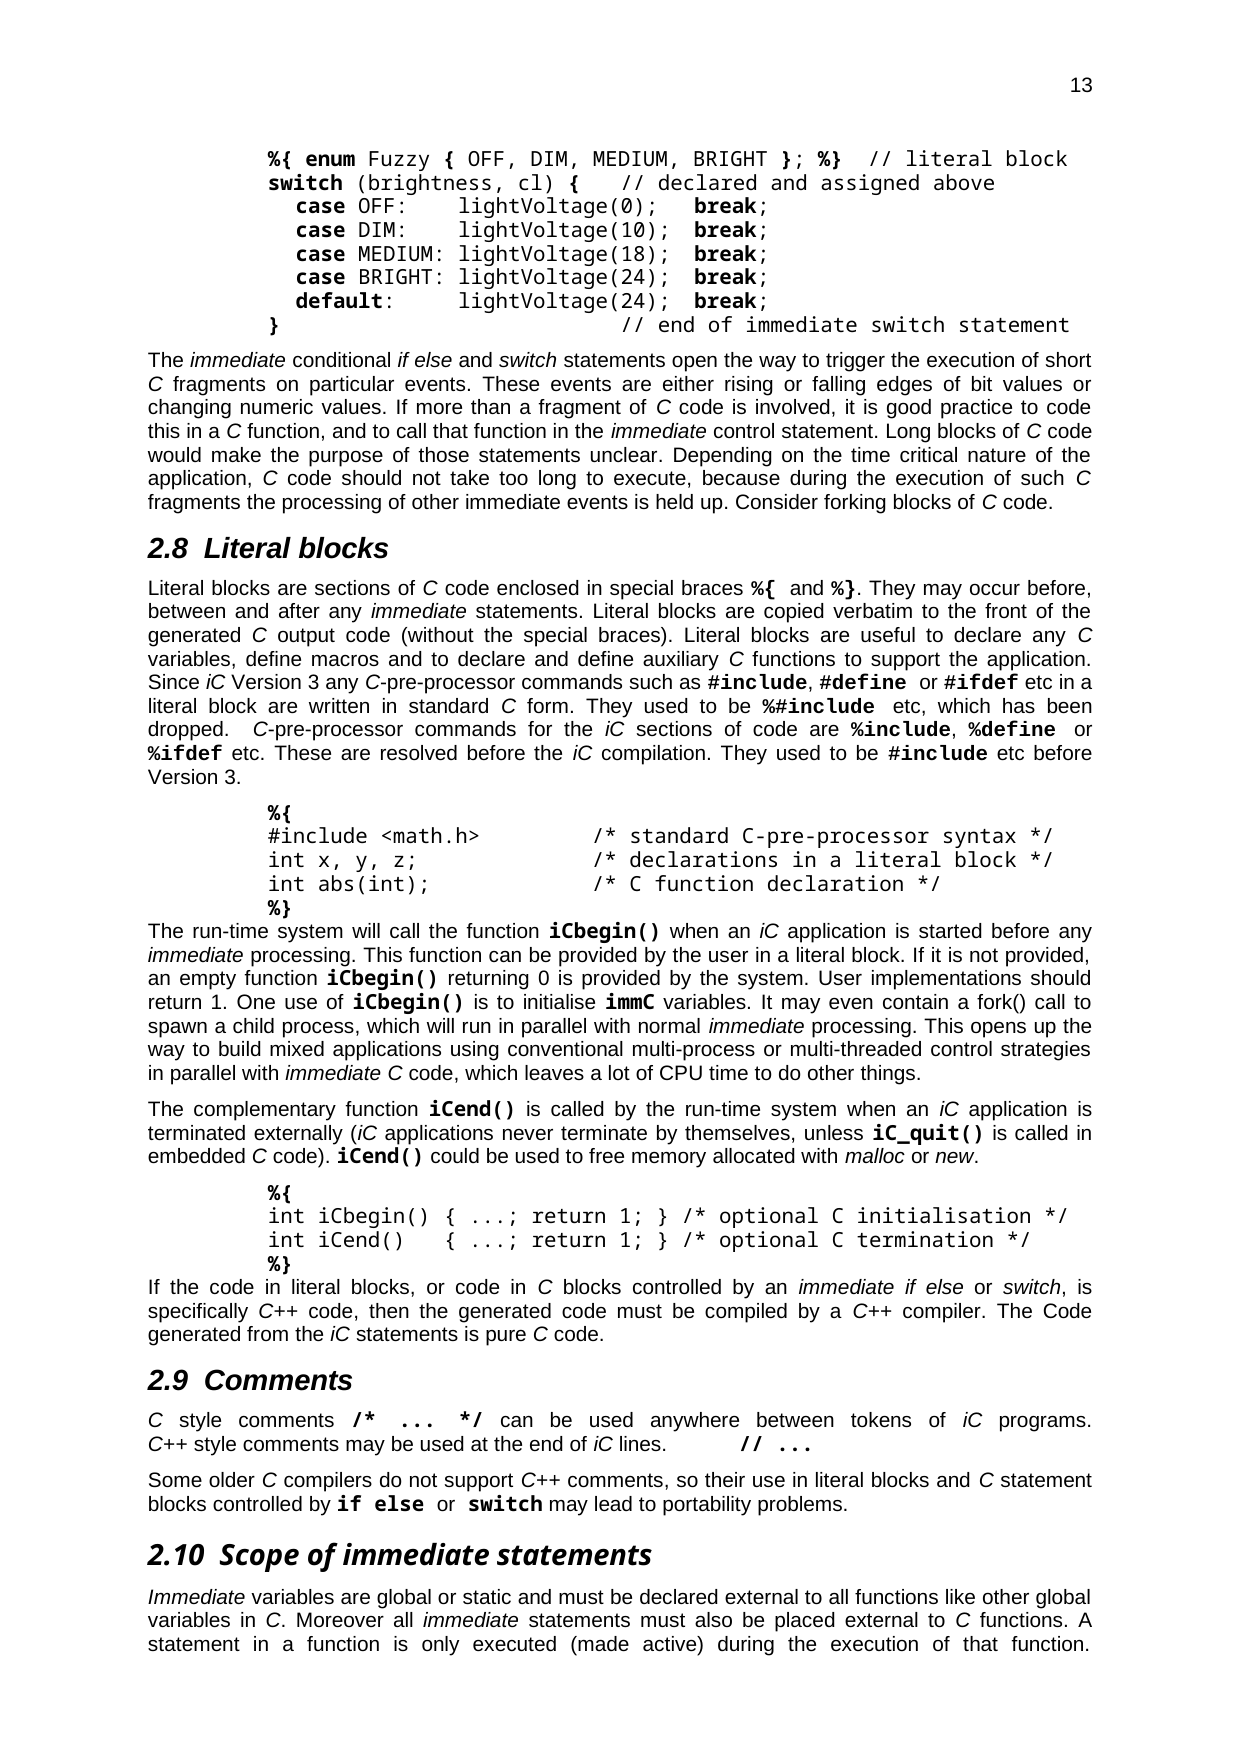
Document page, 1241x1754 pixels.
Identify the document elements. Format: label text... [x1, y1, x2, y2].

subtitle Scope of immediate statements [148, 1534, 1092, 1574]
subtitle Literal blocks [148, 532, 1092, 564]
text If the code in literal blocks, or code in C blocks controlled by an immediate if else or switch, is specifically C++ code, then the generated code must be compiled by a C++ compiler. The Code generated from the iC statements is pure C code. [148, 1276, 1092, 1347]
text %{ int iCbegin() { ...; return 1; } /* optional C initialisation */ int iCend() { ...; return 1; } /* optional C termination */ %} [268, 1181, 1092, 1276]
text %{ #include <math.h> /* standard C-pre-processor syntax */ int x, y, z; /* declarations in a literal block */ int abs(int); /* C function declaration */ %} [268, 801, 1092, 920]
text The complementary function iCend() is called by the run-time system when an iC application is terminated externally (iC applications never terminate by themselves, unless iC_quit() is called in embedded C code). iCend() could be used to free memory allocated with malloc or new. [148, 1098, 1092, 1169]
text %{ enum Fuzzy { OFF, DIM, MEDIUM, BRIGHT }; %} // literal block switch (brightness, cl) { // declared and assigned above case OFF: lightVoltage(0); break; case DIM: lightVoltage(10); break; case MEDIUM: lightVoltage(18); break; case BRIGHT: lightVoltage(24); break; default: lightVoltage(24); break; } // end of immediate switch statement [268, 148, 1092, 337]
text The immediate conditional if else and switch statements open the way to trigger the execution of short C fragments on particular events. These events are either rising or falling edges of bit values or changing numeric values. If more than a fragment of C code is involved, it is good practice to code this in a C function, and to call that function in the immediate control statement. Long blocks of C code would make the purpose of those statements unclear. Depending on the time critical nature of the application, C code should not take too long to execute, because during the execution of such C fragments the processing of other immediate events is held up. Consider forking blocks of C code. [148, 349, 1092, 514]
subtitle Comments [148, 1364, 1092, 1397]
text Some older C compilers do not support C++ comments, so their use in literal blocks and C statement blocks controlled by if else or switch may lead to portability problems. [148, 1468, 1092, 1516]
text Immediate variables are global or static and must be declared external to all functions like other global variables in C. Moreover all immediate statements must also be placed external to C functions. A statement in a function is only executed (made active) during the execution of that function. [148, 1585, 1092, 1656]
text Literal blocks are sections of C code enclosed in special braces %{ and %}. They may occur before, between and after any immediate statements. Literal blocks are copied verbatim to the front of the generated C output code (without the special braces). Literal blocks are useful to declare any C variables, define macros and to declare and define auxiliary C functions to support the application. Since iC Version 3 any C-pre-processor commands such as #include, #define or #ifdef etc in a literal block are written in standard C form. They used to be %#include etc, which has been dropped. C-pre-processor commands for the iC sections of code are %include, %define or %ifdef etc. These are resolved before the iC compilation. They used to be #include etc before Version 3. [148, 576, 1092, 789]
text C style comments /* ... */ can be used anywhere between tokens of iC programs. C++ style comments may be used at the end of iC lines. // ... [148, 1409, 1092, 1456]
text The run-time system will call the function iCbegin() when an iC application is started before any immediate processing. This function can be provided by the user in a literal block. If it is not provided, an empty function iCbegin() returning 0 is provided by the system. User implementations should return 1. One use of iCbegin() is to initialise immC variables. It may even contain a fork() call to spawn a child process, which will run in parallel with normal immediate processing. This opens up the way to build mixed applications using conventional multi-process or multi-threaded control strategies in parallel with immediate C code, which leaves a lot of CPU time to do other things. [148, 920, 1092, 1085]
